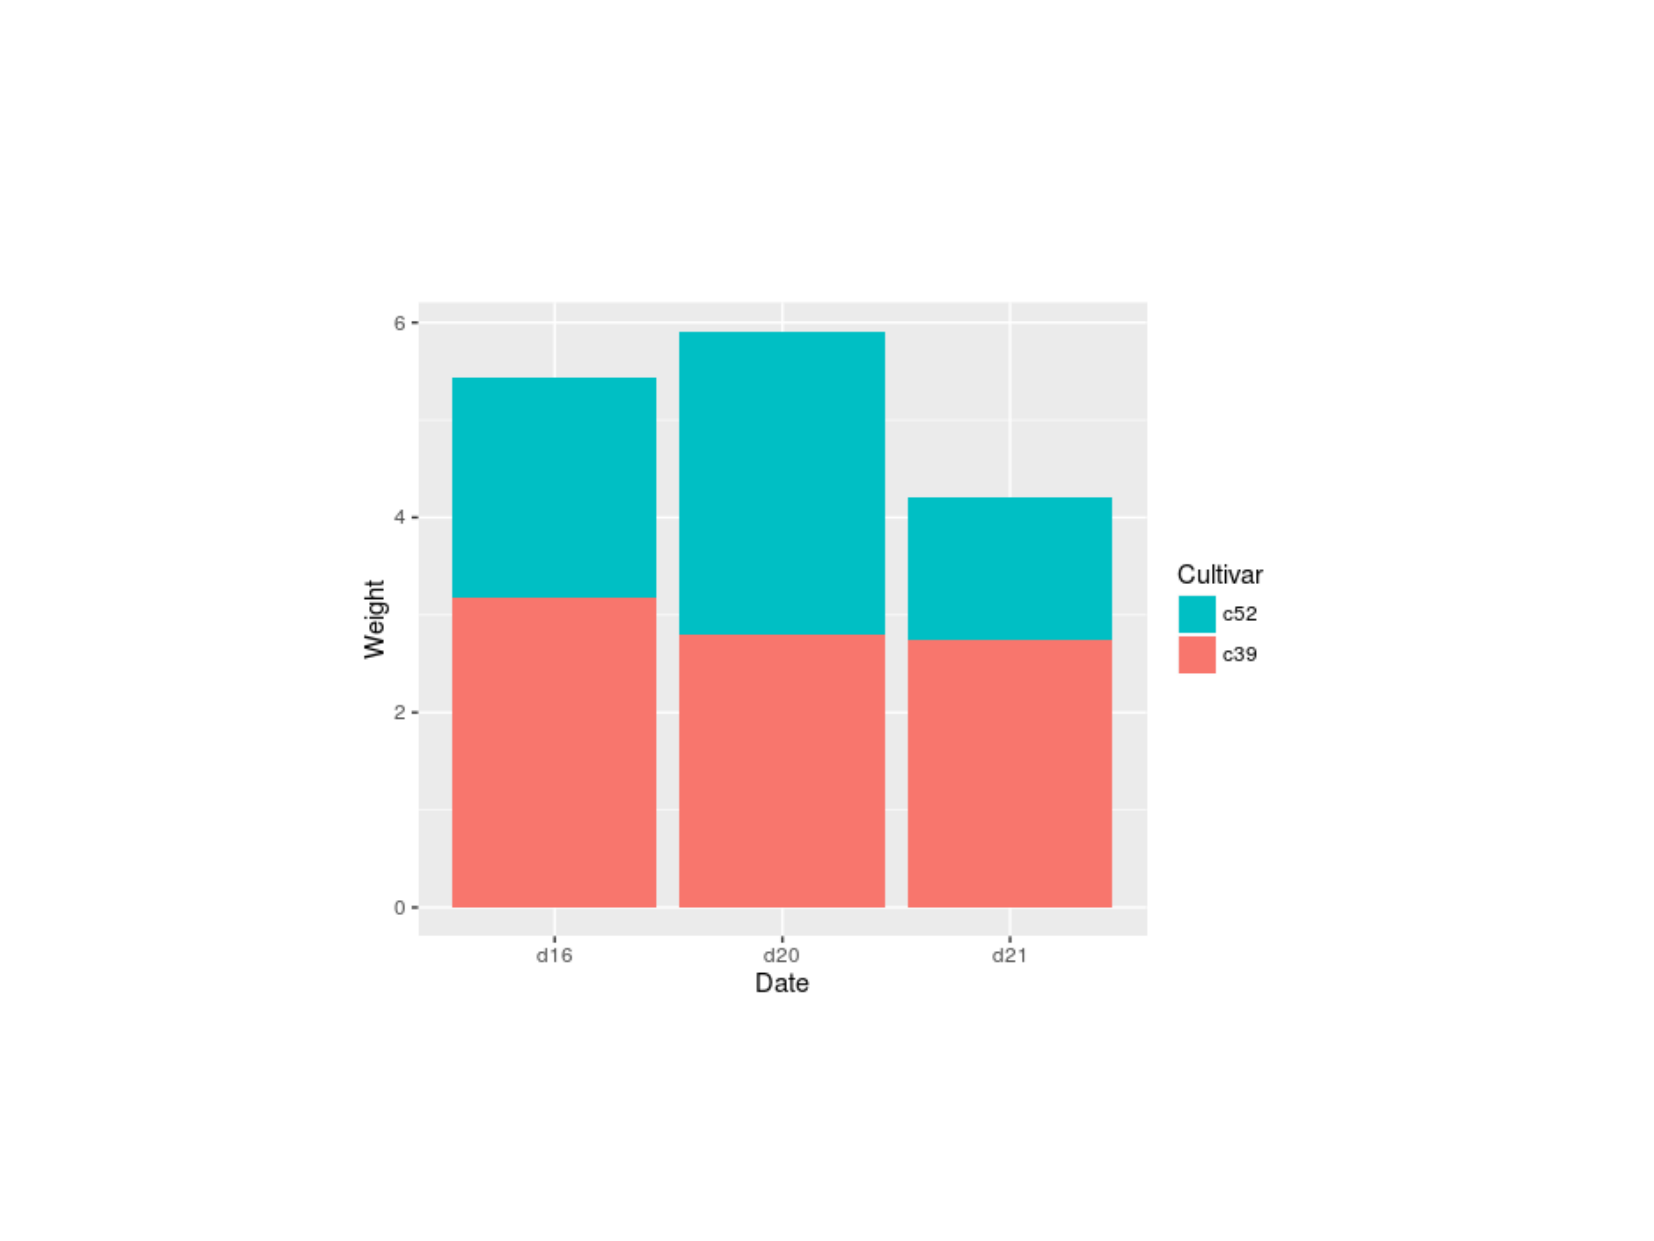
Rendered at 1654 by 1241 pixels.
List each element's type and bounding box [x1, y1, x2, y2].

picture [347, 290, 1306, 1010]
